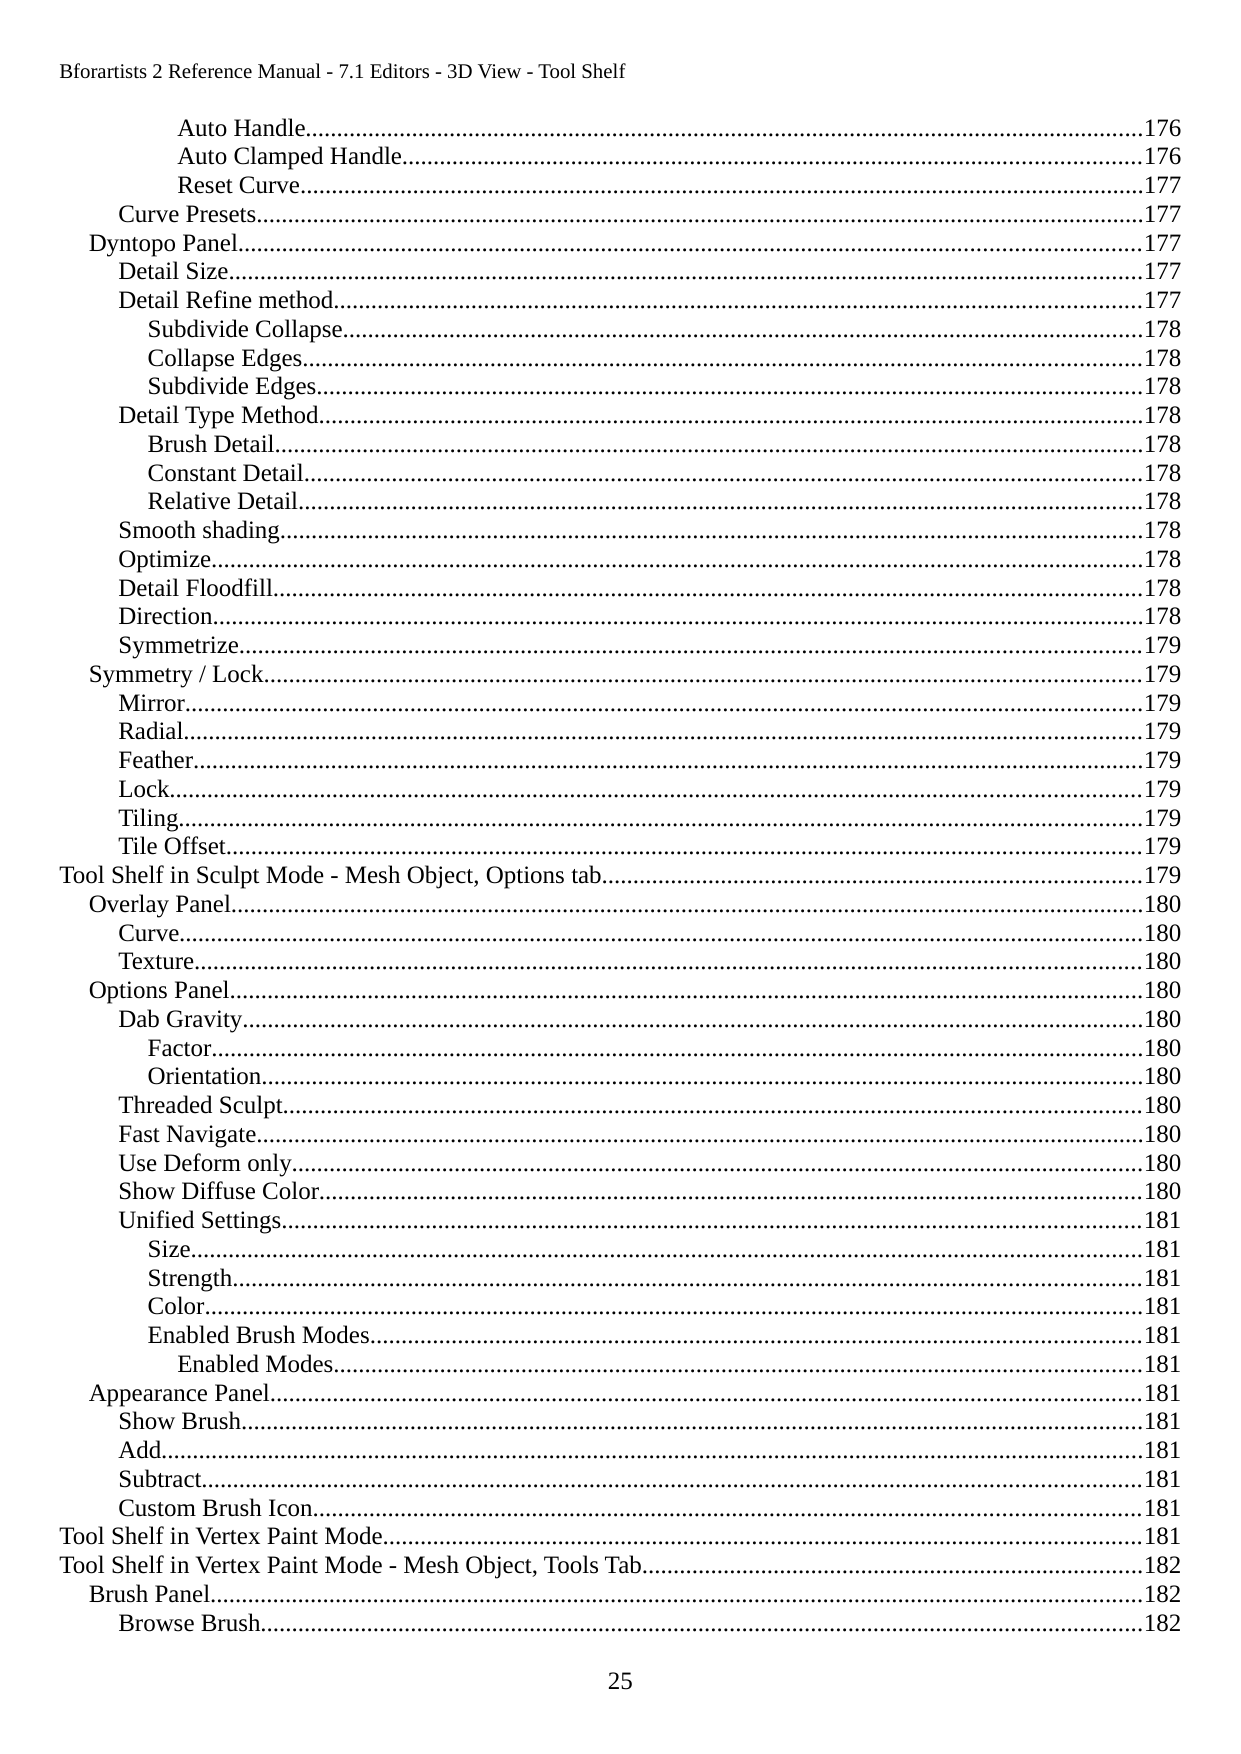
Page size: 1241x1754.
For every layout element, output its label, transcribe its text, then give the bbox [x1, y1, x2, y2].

text Add 181 [118, 1435, 1181, 1464]
text Collapse Edges 178 [147, 343, 1181, 371]
text Unified Settings 181 [118, 1205, 1181, 1234]
text Tool Shelf in Vertex Paint Mode - Mesh Object, Tools Tab 182 [59, 1550, 1181, 1579]
text Use Deform only 180 [118, 1148, 1181, 1176]
text Show Brush 181 [118, 1406, 1181, 1435]
text Direction 178 [118, 601, 1181, 630]
text Enabled Brush Modes 181 [147, 1320, 1181, 1349]
text Subdivide Collapse 178 [147, 314, 1181, 343]
text Texture 180 [118, 946, 1181, 975]
text Auto Handle 176 [177, 113, 1181, 141]
text Dab Gravity 180 [118, 1004, 1181, 1033]
text Symmetry / Lock 179 [88, 659, 1181, 688]
text Symmetrize 179 [118, 630, 1181, 659]
text Browse Brush 182 [118, 1608, 1181, 1636]
text Enabled Modes 181 [177, 1349, 1181, 1378]
text Detail Floodfill 178 [118, 573, 1181, 601]
text Factor 180 [147, 1033, 1181, 1061]
text Detail Type Method 178 [118, 400, 1181, 429]
text Size 181 [147, 1234, 1181, 1263]
text Curve 180 [118, 918, 1181, 946]
text Tiling 179 [118, 803, 1181, 831]
text Mirror 179 [118, 688, 1181, 716]
text Subdivide Edges 178 [147, 371, 1181, 400]
text Custom Brush Icon 181 [118, 1493, 1181, 1521]
text Color 181 [147, 1291, 1181, 1320]
text Options Panel 180 [88, 975, 1181, 1004]
text Relative Detail 178 [147, 486, 1181, 515]
text Detail Refine method 177 [118, 285, 1181, 314]
text Subtract 181 [118, 1464, 1181, 1493]
text Show Diffuse Color 180 [118, 1176, 1181, 1205]
text Curve Presets 177 [118, 199, 1181, 228]
text Fast Navigate 180 [118, 1119, 1181, 1148]
text Overlay Panel 180 [88, 889, 1181, 918]
text Orientation 180 [147, 1061, 1181, 1090]
text Auto Clamped Handle 176 [177, 141, 1181, 170]
text Brush Detail 178 [147, 429, 1181, 458]
text Tool Shelf in Vertex Paint Mode 181 [59, 1521, 1181, 1550]
text Strength 181 [147, 1263, 1181, 1291]
text Radial 179 [118, 716, 1181, 745]
text Smooth shading 178 [118, 515, 1181, 544]
text Tool Shelf in Sculpt Mode - Mesh Object, Options tab 179 [59, 860, 1181, 889]
text Appearance Panel 181 [88, 1378, 1181, 1406]
text Feather 179 [118, 745, 1181, 774]
text Tile Offset 179 [118, 831, 1181, 860]
text Optimize 178 [118, 544, 1181, 573]
text Lock 179 [118, 774, 1181, 803]
text Detail Size 177 [118, 256, 1181, 285]
text Threaded Sculpt 180 [118, 1090, 1181, 1119]
text Dyntopo Panel 177 [88, 228, 1181, 256]
text Reset Curve 177 [177, 170, 1181, 199]
text Constant Detail 178 [147, 458, 1181, 486]
text Brush Panel 182 [88, 1579, 1181, 1608]
